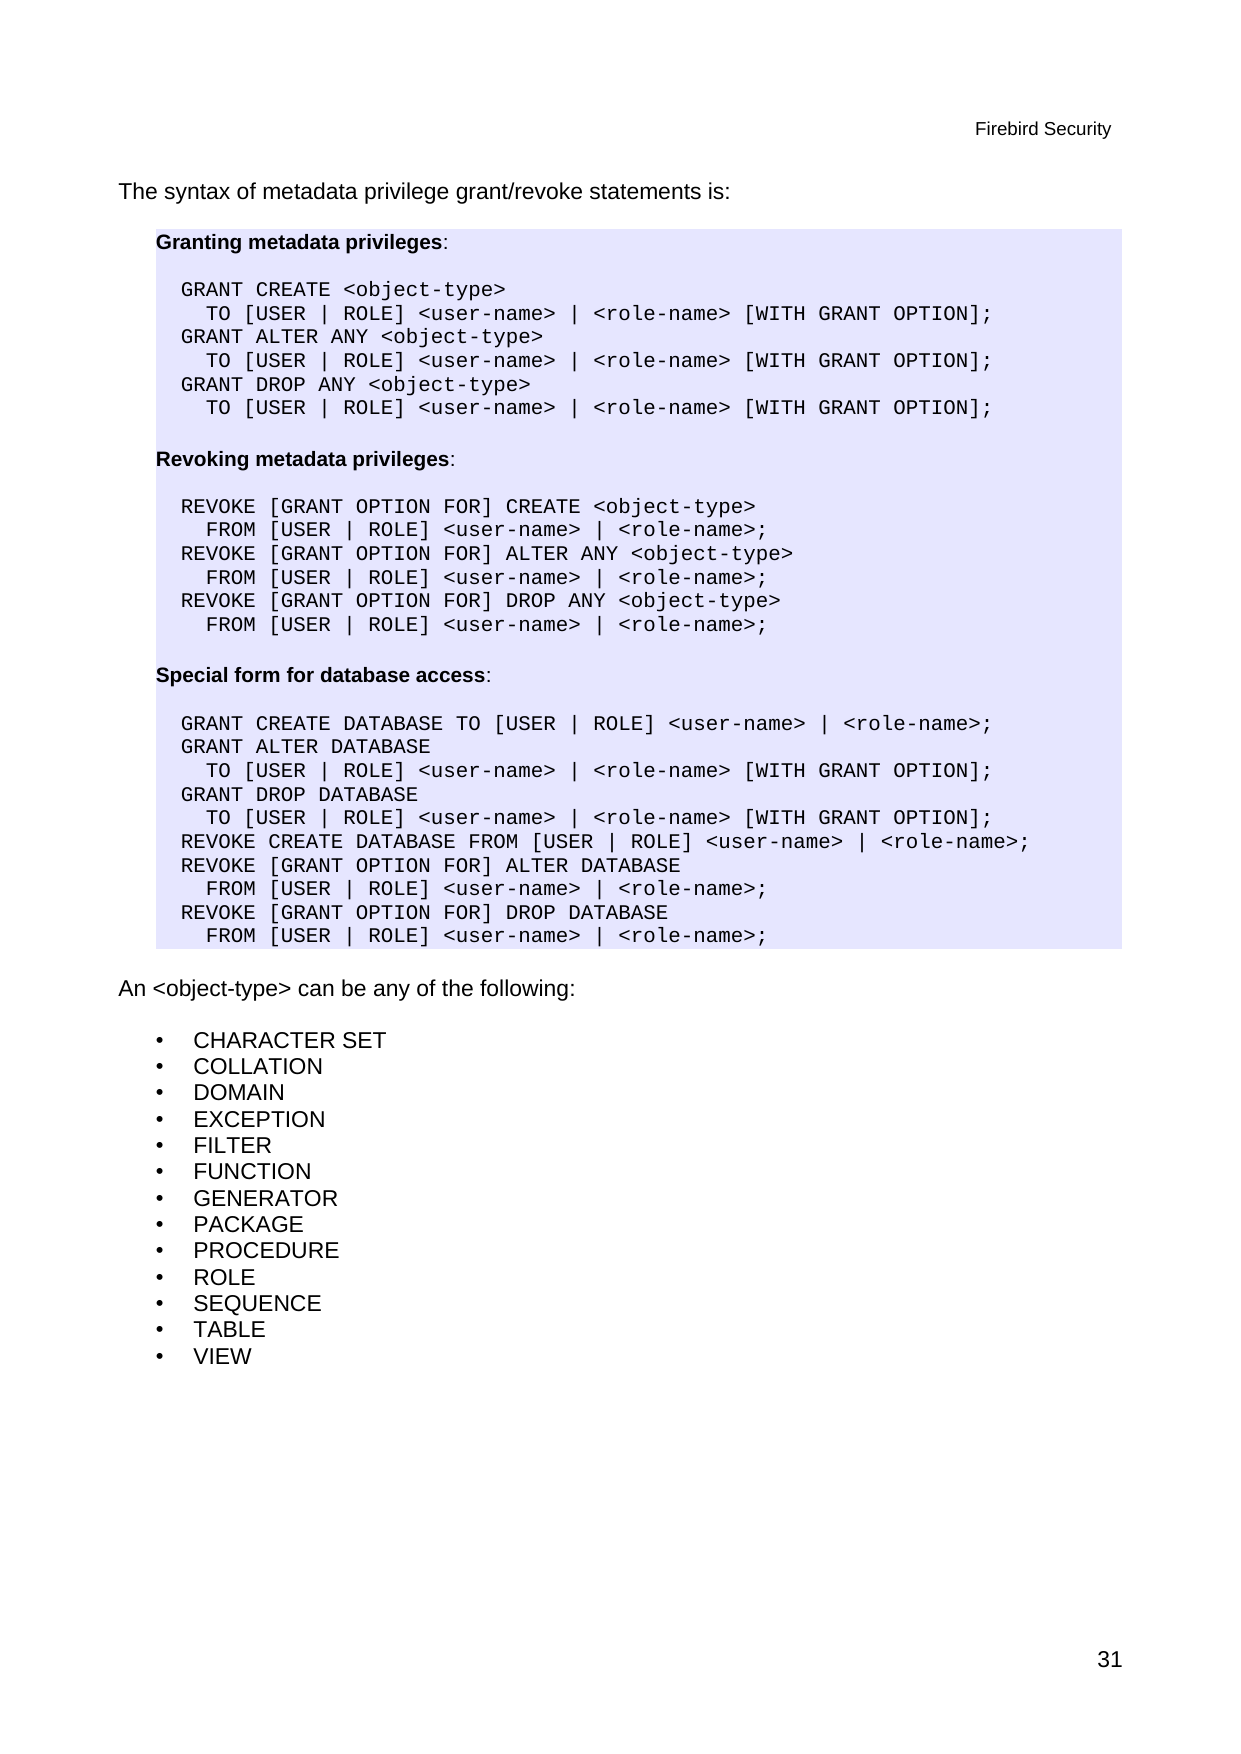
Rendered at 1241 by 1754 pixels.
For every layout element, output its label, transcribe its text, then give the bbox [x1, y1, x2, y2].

text REVOKE [GRANT OPTION FOR] DROP DATABASE [156, 902, 1122, 926]
list FUNCTION [156, 1158, 1122, 1185]
text REVOKE [GRANT OPTION FOR] CREATE <object-type> [156, 496, 1122, 519]
text REVOKE [GRANT OPTION FOR] ALTER DATABASE [156, 854, 1122, 878]
text FROM [USER | ROLE] <user-name> | <role-name>; [156, 519, 1122, 543]
text GRANT DROP ANY <object-type> [156, 373, 1122, 397]
list COLLATION [156, 1053, 1122, 1079]
list TABLE [156, 1316, 1122, 1343]
text An <object-type> can be any of the following: [118, 975, 1122, 1001]
text The syntax of metadata privilege grant/revoke statements is: [118, 178, 1122, 204]
text GRANT CREATE <object-type> [156, 279, 1122, 303]
text GRANT CREATE DATABASE TO [USER | ROLE] <user-name> | <role-name>; [156, 713, 1122, 736]
list EXCEPTION [156, 1106, 1122, 1132]
text REVOKE CREATE DATABASE FROM [USER | ROLE] <user-name> | <role-name>; [156, 831, 1122, 854]
text Revoking metadata privileges: [156, 446, 1122, 470]
text FROM [USER | ROLE] <user-name> | <role-name>; [156, 614, 1122, 638]
text FROM [USER | ROLE] <user-name> | <role-name>; [156, 878, 1122, 902]
text GRANT ALTER ANY <object-type> [156, 326, 1122, 350]
text FROM [USER | ROLE] <user-name> | <role-name>; [156, 926, 1122, 949]
text Special form for database access: [156, 663, 1122, 687]
list FILTER [156, 1132, 1122, 1158]
text FROM [USER | ROLE] <user-name> | <role-name>; [156, 567, 1122, 590]
list SEQUENCE [156, 1290, 1122, 1316]
text GRANT ALTER DATABASE [156, 736, 1122, 760]
text Granting metadata privileges: [156, 229, 1122, 253]
list CHARACTER SET [156, 1027, 1122, 1053]
text TO [USER | ROLE] <user-name> | <role-name> [WITH GRANT OPTION]; [156, 760, 1122, 784]
text REVOKE [GRANT OPTION FOR] ALTER ANY <object-type> [156, 543, 1122, 567]
list PROCEDURE [156, 1237, 1122, 1264]
list ROLE [156, 1264, 1122, 1290]
text TO [USER | ROLE] <user-name> | <role-name> [WITH GRANT OPTION]; [156, 397, 1122, 421]
text TO [USER | ROLE] <user-name> | <role-name> [WITH GRANT OPTION]; [156, 350, 1122, 373]
text TO [USER | ROLE] <user-name> | <role-name> [WITH GRANT OPTION]; [156, 807, 1122, 831]
text GRANT DROP DATABASE [156, 784, 1122, 807]
list DOMAIN [156, 1079, 1122, 1106]
list VIEW [156, 1343, 1122, 1369]
list GENERATOR [156, 1185, 1122, 1211]
list PACKAGE [156, 1211, 1122, 1237]
text REVOKE [GRANT OPTION FOR] DROP ANY <object-type> [156, 590, 1122, 614]
text TO [USER | ROLE] <user-name> | <role-name> [WITH GRANT OPTION]; [156, 303, 1122, 326]
